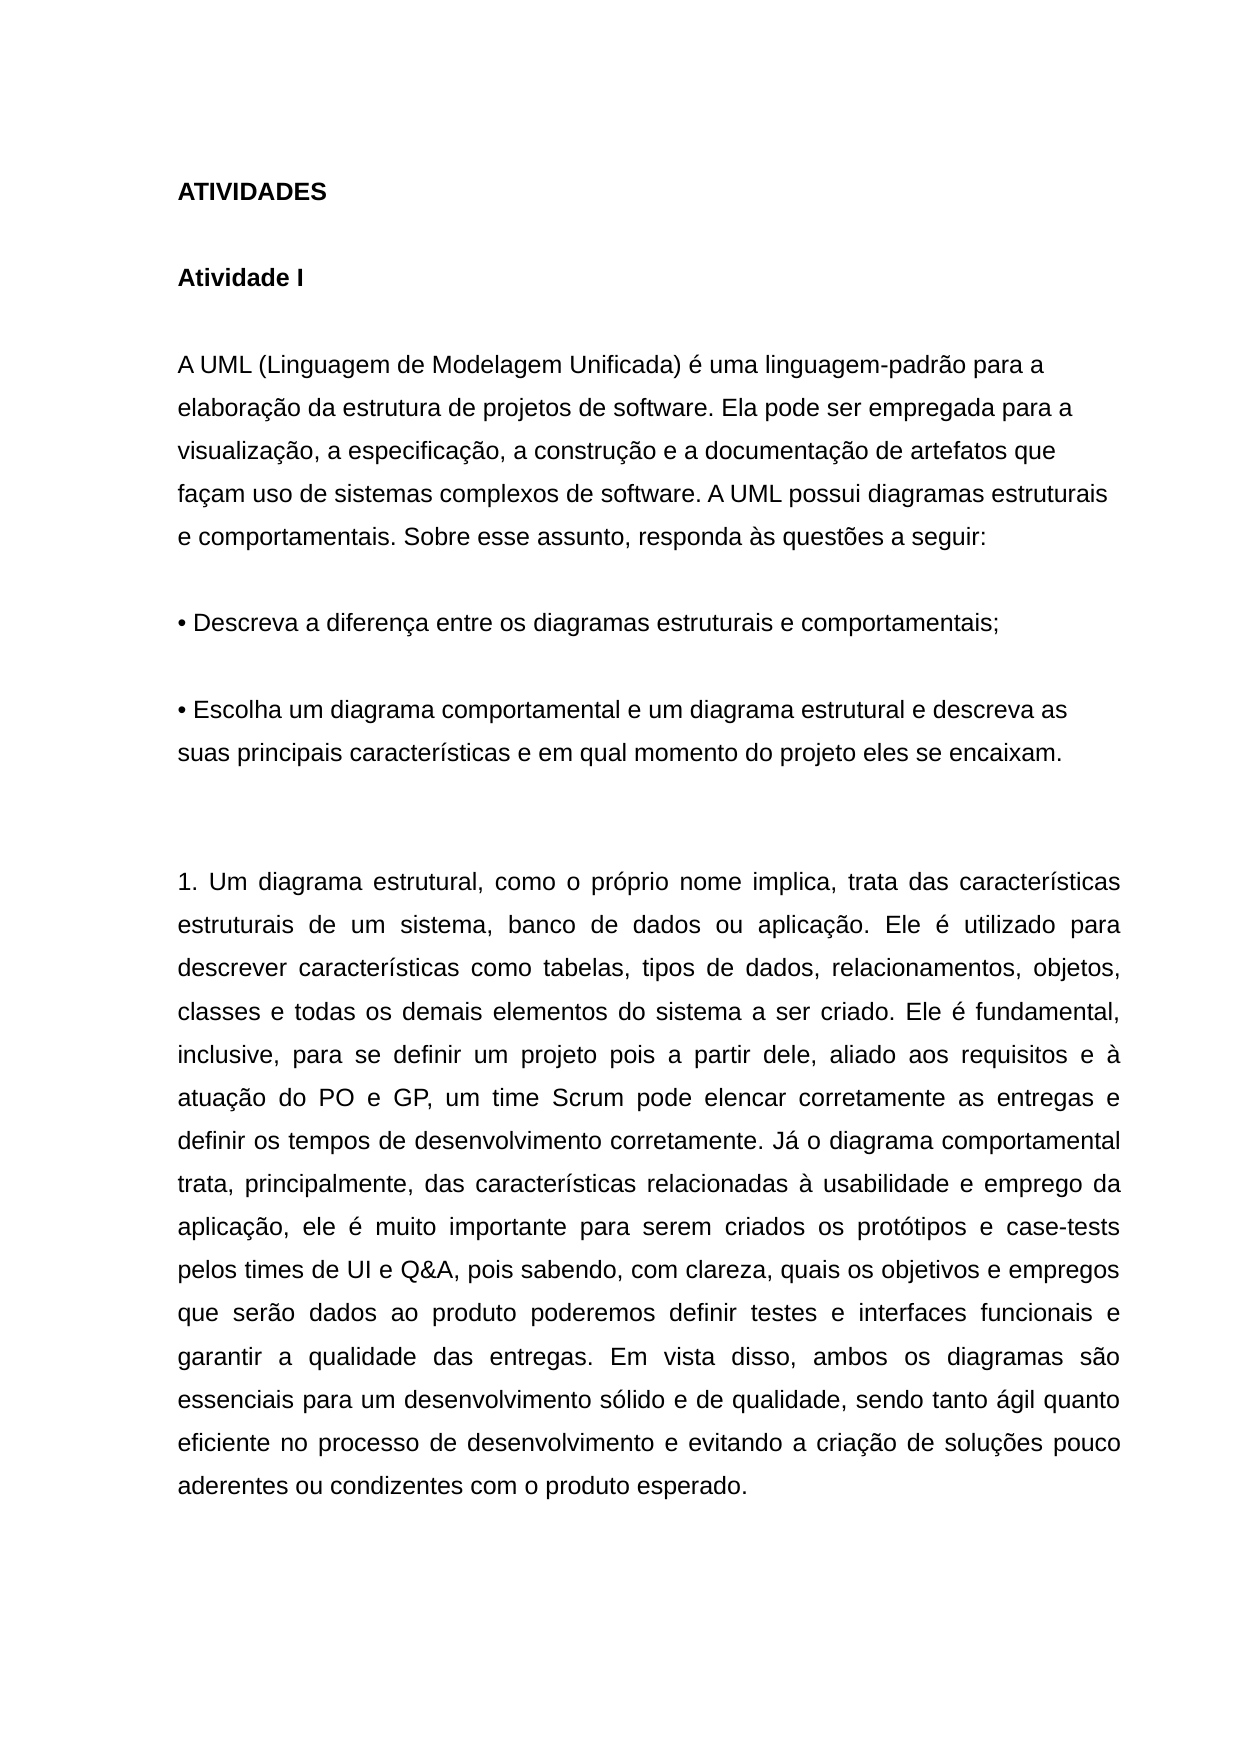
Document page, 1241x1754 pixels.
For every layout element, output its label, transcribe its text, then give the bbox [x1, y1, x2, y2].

text ATIVIDADES [177, 177, 1122, 206]
text • Descreva a diferença entre os diagramas estruturais e comportamentais; [177, 608, 1122, 637]
text • Escolha um diagrama comportamental e um diagrama estrutural e descreva as suas principais características e em qual momento do projeto eles se encaixam. [177, 695, 1122, 810]
text Atividade I [177, 263, 1122, 292]
text A UML (Linguagem de Modelagem Unificada) é uma linguagem-padrão para a elaboração da estrutura de projetos de software. Ela pode ser empregada para a visualização, a especificação, a construção e a documentação de artefatos que façam uso de sistemas complexos de software. A UML possui diagramas estruturais e comportamentais. Sobre esse assunto, responda às questões a seguir: [177, 350, 1122, 551]
text 1. Um diagrama estrutural, como o próprio nome implica, trata das características estruturais de um sistema, banco de dados ou aplicação. Ele é utilizado para descrever características como tabelas, tipos de dados, relacionamentos, objetos, classes e todas os demais elementos do sistema a ser criado. Ele é fundamental, inclusive, para se definir um projeto pois a partir dele, aliado aos requisitos e à atuação do PO e GP, um time Scrum pode elencar corretamente as entregas e definir os tempos de desenvolvimento corretamente. Já o diagrama comportamental trata, principalmente, das características relacionadas à usabilidade e emprego da aplicação, ele é muito importante para serem criados os protótipos e case-tests pelos times de UI e Q&A, pois sabendo, com clareza, quais os objetivos e empregos que serão dados ao produto poderemos definir testes e interfaces funcionais e garantir a qualidade das entregas. Em vista disso, ambos os diagramas são essenciais para um desenvolvimento sólido e de qualidade, sendo tanto ágil quanto eficiente no processo de desenvolvimento e evitando a criação de soluções pouco aderentes ou condizentes com o produto esperado. [177, 867, 1122, 1500]
